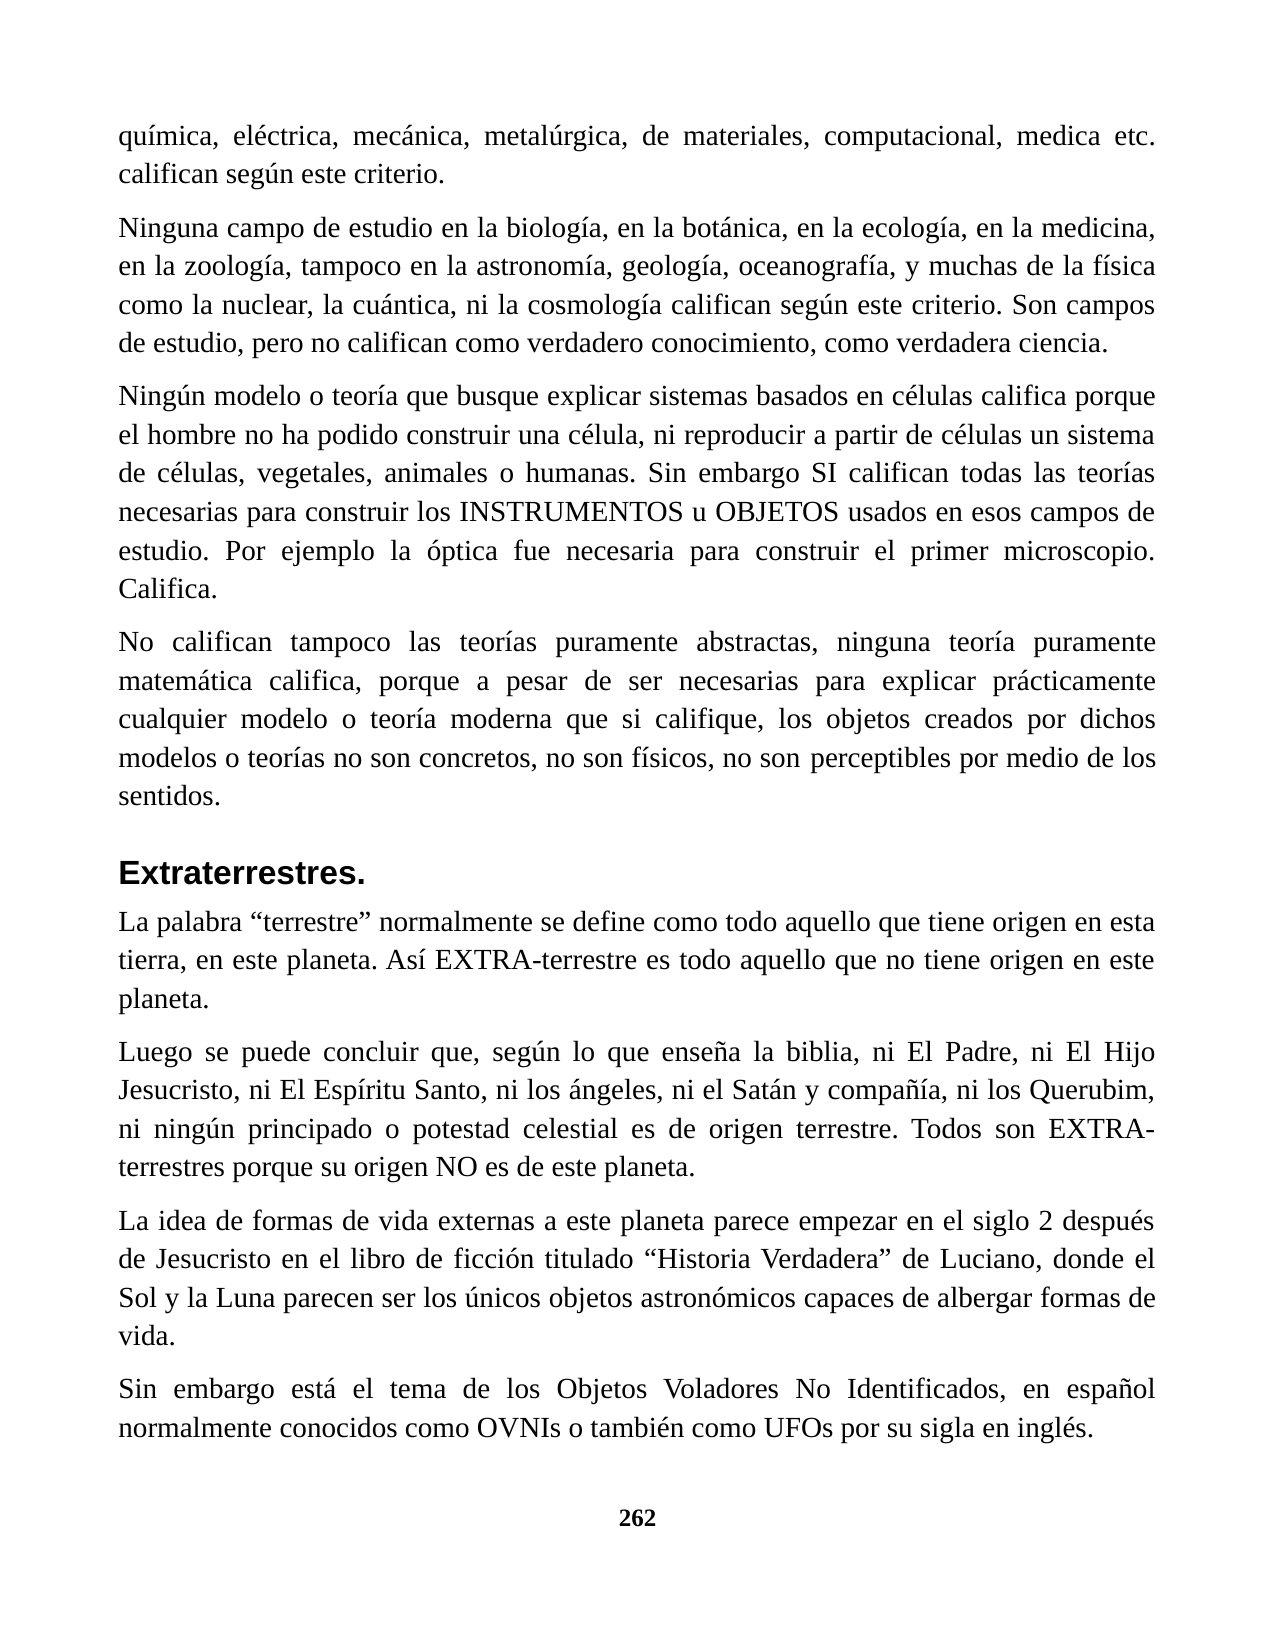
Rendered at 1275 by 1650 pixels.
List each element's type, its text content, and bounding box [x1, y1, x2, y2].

text Sin embargo está el tema de los Objetos Voladores No Identificados, en español normalmente conocidos como OVNIs o también como UFOs por su sigla en inglés. [118, 1371, 1157, 1443]
text La idea de formas de vida externas a este planeta parece empezar en el siglo 2 después de Jesucristo en el libro de ficción titulado “Historia Verdadera” de Luciano, donde el Sol y la Luna parecen ser los únicos objetos astronómicos capaces de albergar formas de vida. [118, 1203, 1157, 1352]
text Luego se puede concluir que, según lo que enseña la biblia, ni El Padre, ni El Hijo Jesucristo, ni El Espíritu Santo, ni los ángeles, ni el Satán y compañía, ni los Querubim, ni ningún principado o potestad celestial es de origen terrestre. Todos son EXTRA-terrestres porque su origen NO es de este planeta. [118, 1034, 1157, 1183]
text Ninguna campo de estudio en la biología, en la botánica, en la ecología, en la medicina, en la zoología, tampoco en la astronomía, geología, oceanografía, y muchas de la física como la nuclear, la cuántica, ni la cosmología califican según este criterio. Son campos de estudio, pero no califican como verdadero conocimiento, como verdadera ciencia. [118, 210, 1157, 359]
text No califican tampoco las teorías puramente abstractas, ninguna teoría puramente matemática califica, porque a pesar de ser necesarias para explicar prácticamente cualquier modelo o teoría moderna que si califique, los objetos creados por dichos modelos o teorías no son concretos, no son físicos, no son perceptibles por medio de los sentidos. [118, 624, 1157, 812]
text química, eléctrica, mecánica, metalúrgica, de materiales, computacional, medica etc. califican según este criterio. [118, 118, 1157, 190]
subtitle Extraterrestres. [118, 852, 1157, 891]
text Ningún modelo o teoría que busque explicar sistemas basados en células califica porque el hombre no ha podido construir una célula, ni reproducir a partir de células un sistema de células, vegetales, animales o humanas. Sin embargo SI califican todas las teorías necesarias para construir los INSTRUMENTOS u OBJETOS usados en esos campos de estudio. Por ejemplo la óptica fue necesaria para construir el primer microscopio. Califica. [118, 378, 1157, 605]
text La palabra “terrestre” normalmente se define como todo aquello que tiene origen en esta tierra, en este planeta. Así EXTRA-terrestre es todo aquello que no tiene origen en este planeta. [118, 904, 1157, 1014]
